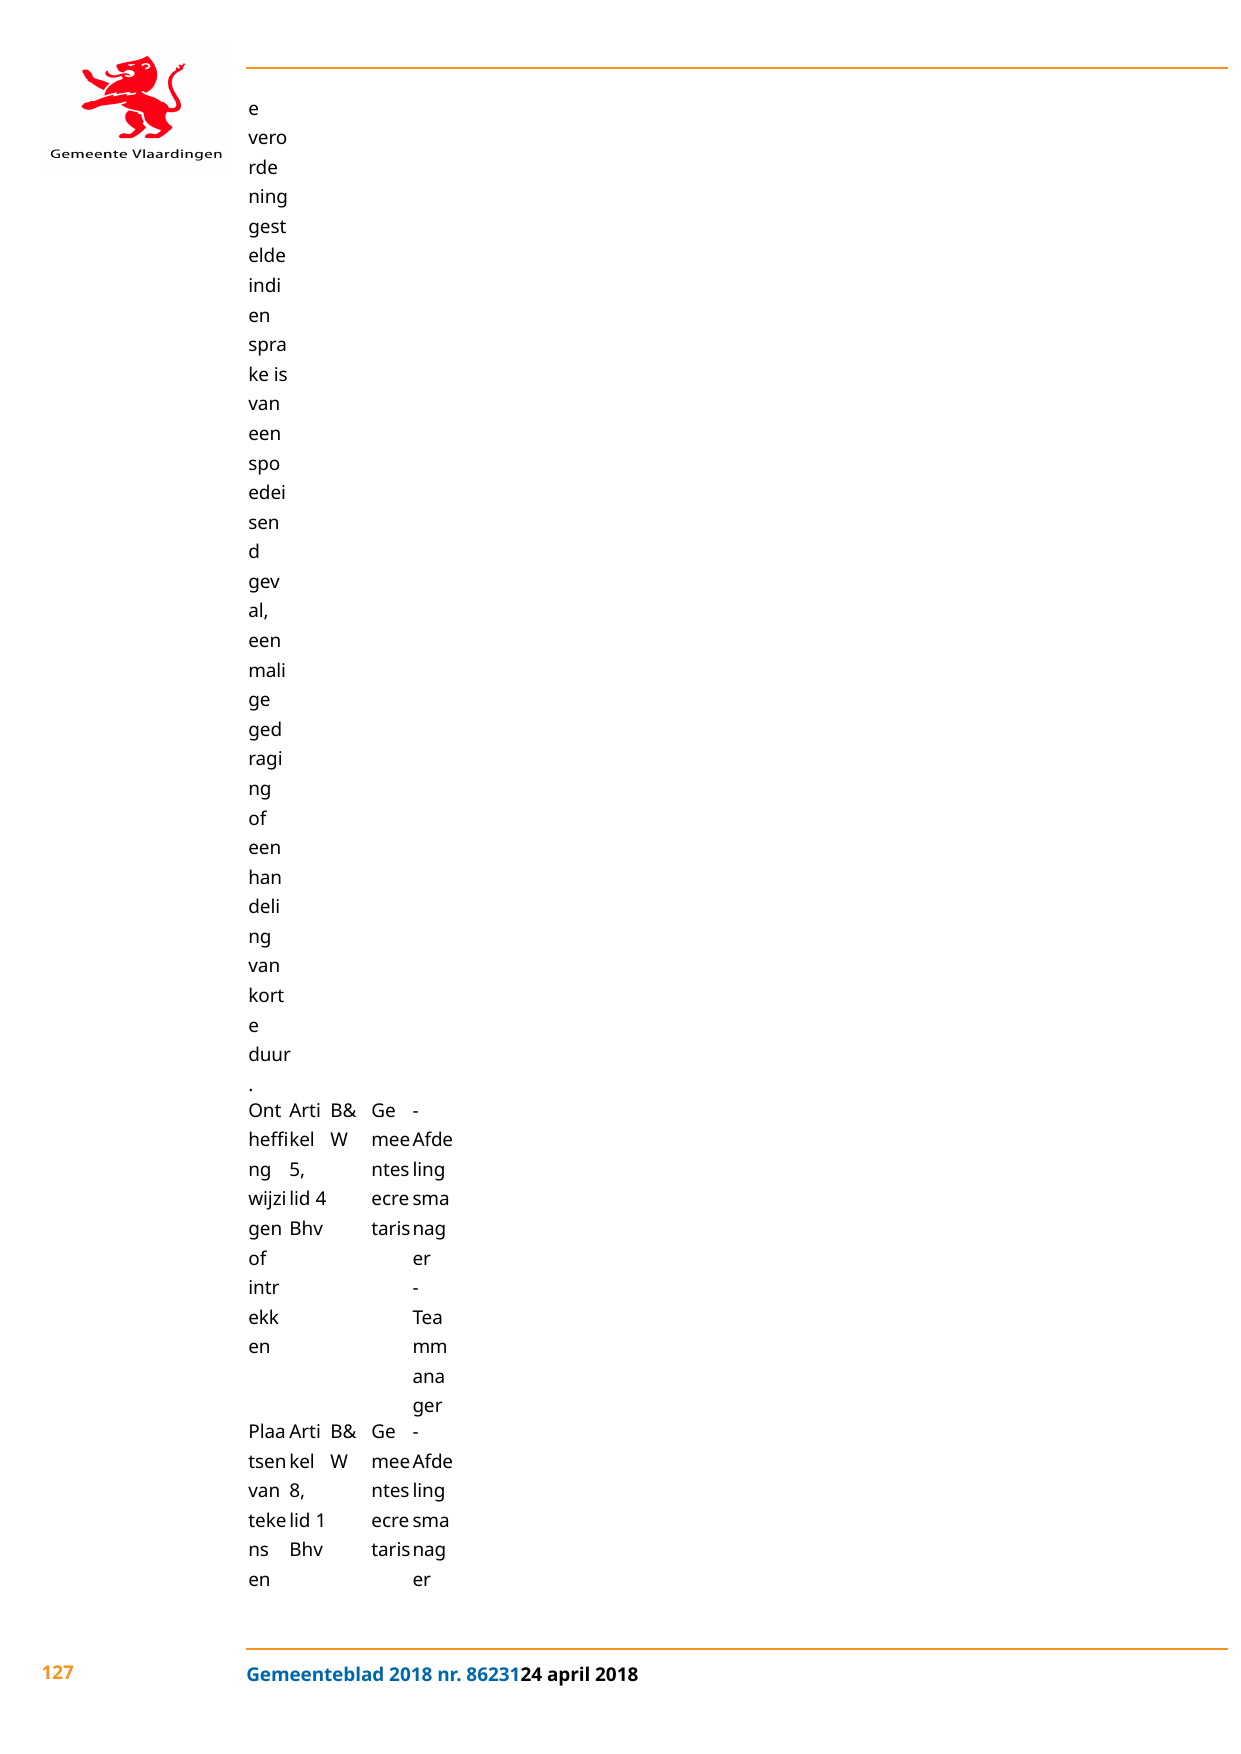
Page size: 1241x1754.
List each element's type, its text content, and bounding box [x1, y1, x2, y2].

table_cell Plaatsen van tekens en [248, 1418, 289, 1592]
table_cell - Afdelingsmanager [412, 1418, 453, 1592]
table_cell B&W [330, 1097, 371, 1418]
table_cell e verordening gestelde indien sprake is van een spoedeisend geval, eenmalige gedraging of een handeling van korte duur. [248, 95, 289, 1097]
table_cell [453, 1097, 494, 1418]
table_cell Gemeentesecretaris [371, 1097, 412, 1418]
table_cell B&W [330, 1418, 371, 1592]
table_cell Ontheffing wijzigen of intrekken [248, 1097, 289, 1418]
table_cell [453, 95, 494, 1097]
table_cell Artikel 8, lid 1 Bhv [289, 1418, 330, 1592]
table_cell [453, 1418, 494, 1592]
table_cell [289, 95, 330, 1097]
table_cell Gemeentesecretaris [371, 1418, 412, 1592]
table_cell [330, 95, 371, 1097]
table_cell [412, 95, 453, 1097]
picture [41, 47, 231, 172]
table_cell Artikel 5, lid 4 Bhv [289, 1097, 330, 1418]
table_cell [371, 95, 412, 1097]
table_cell - Afdelingsmanager - Teammanager [412, 1097, 453, 1418]
